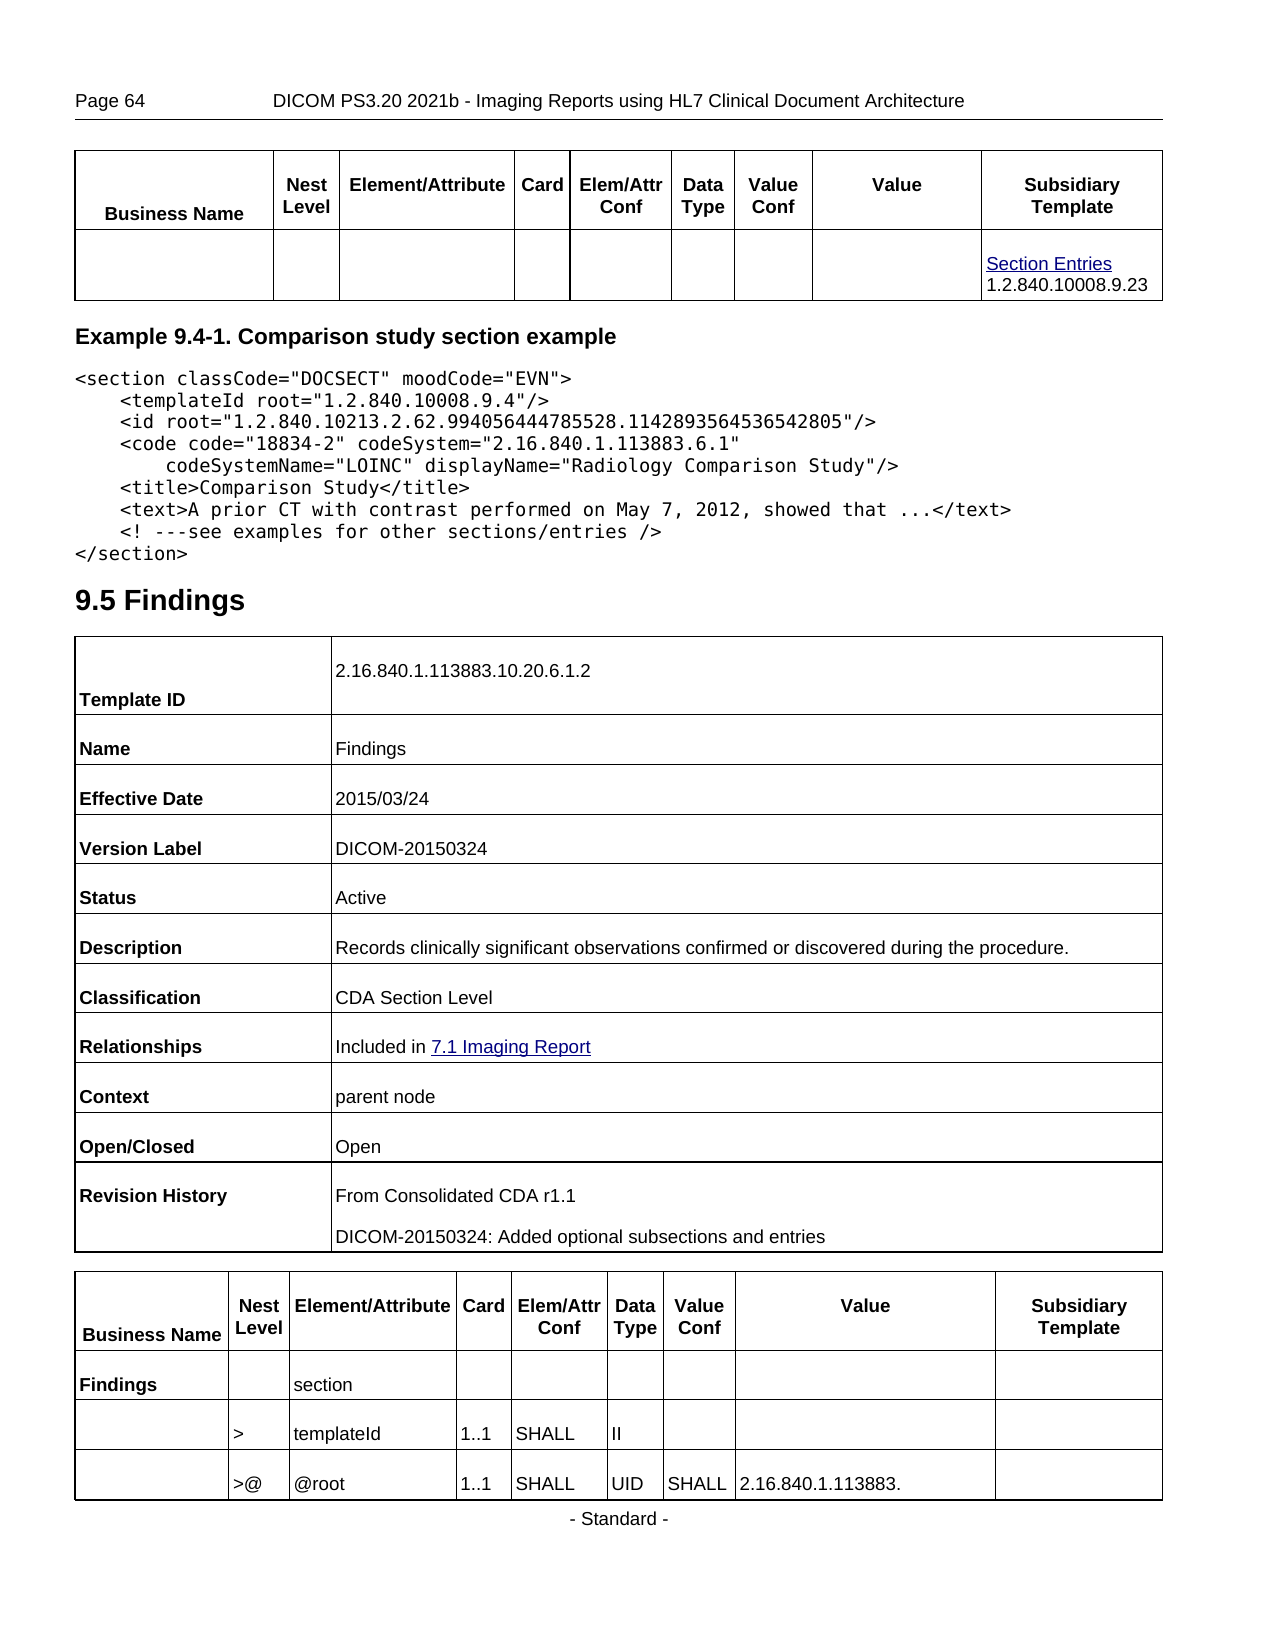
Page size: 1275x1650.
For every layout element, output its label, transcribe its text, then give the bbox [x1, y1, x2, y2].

table_header Template ID [76, 637, 331, 714]
table_cell Context [76, 1063, 331, 1112]
table_cell [736, 1400, 995, 1449]
table_header Business Name [76, 1272, 228, 1349]
table_cell [229, 1351, 289, 1399]
table_header Card [515, 151, 569, 228]
table_cell @root [290, 1450, 456, 1499]
table_cell [340, 230, 514, 300]
text <section classCode="DOCSECT" moodCode="EVN"> <templateId root="1.2.840.10008.9.4"/> <id root="1.2.840.10213.2.62.994056444785528.1142893564536542805"/> <code code="18834-2" codeSystem="2.16.840.1.113883.6.1" codeSystemName="LOINC" displayName="Radiology Comparison Study"/> <title>Comparison Study</title> <text>A prior CT with contrast performed on May 7, 2012, showed that ...</text> <! ---see examples for other sections/entries /> </section> [75, 368, 1162, 565]
table_cell [664, 1351, 735, 1399]
table_cell Active [332, 864, 1162, 913]
table_cell Findings [332, 715, 1162, 764]
table_cell [608, 1351, 663, 1399]
table_cell 1..1 [457, 1400, 511, 1449]
table_cell 1..1 [457, 1450, 511, 1499]
table_header Card [457, 1272, 511, 1349]
table_cell > [229, 1400, 289, 1449]
table_header Subsidiary Template [996, 1272, 1162, 1349]
table_header Value Conf [735, 151, 812, 228]
table_cell II [608, 1400, 663, 1449]
table_cell SHALL [512, 1400, 607, 1449]
table_cell Revision History [76, 1163, 331, 1251]
table_cell [515, 230, 569, 300]
table_header Data Type [672, 151, 734, 228]
table_header Elem/Attr Conf [571, 151, 671, 228]
table_header Elem/Attr Conf [512, 1272, 607, 1349]
table_cell [76, 1400, 228, 1449]
table_cell [457, 1351, 511, 1399]
table_header Element/​Attribute [340, 151, 514, 228]
table_cell Classification [76, 964, 331, 1012]
table_cell SHALL [664, 1450, 735, 1499]
table_cell Relationships [76, 1013, 331, 1062]
table_cell Included in 7.1 Imaging Report [332, 1013, 1162, 1062]
table_cell >@ [229, 1450, 289, 1499]
table_cell DICOM-20150324 [332, 815, 1162, 863]
table_cell 2015/03/24 [332, 765, 1162, 813]
table_header Subsidiary Template [982, 151, 1162, 228]
table_cell Findings [76, 1351, 228, 1399]
table_cell [672, 230, 734, 300]
table_cell Open [332, 1113, 1162, 1161]
table_cell Section Entries 1.2.840.10008.9.23 [982, 230, 1162, 300]
table_cell CDA Section Level [332, 964, 1162, 1012]
table_cell Status [76, 864, 331, 913]
table_cell SHALL [512, 1450, 607, 1499]
table_cell section [290, 1351, 456, 1399]
table_header Data Type [608, 1272, 663, 1349]
table_cell 2.16.840.1.113883.​ [736, 1450, 995, 1499]
table_cell [996, 1450, 1162, 1499]
table_header Value [813, 151, 981, 228]
table_header Nest Level [229, 1272, 289, 1349]
table_cell UID [608, 1450, 663, 1499]
table_cell From Consolidated CDA r1.1 DICOM-20150324: Added optional subsections and entries [332, 1163, 1162, 1251]
table_cell template​Id [290, 1400, 456, 1449]
table_cell Records clinically significant observations confirmed or discovered during the procedure. [332, 914, 1162, 963]
table_header Value [736, 1272, 995, 1349]
table_cell Name [76, 715, 331, 764]
table_header Value Conf [664, 1272, 735, 1349]
table_cell Open/Closed [76, 1113, 331, 1161]
table_header Element/​Attribute [290, 1272, 456, 1349]
table_cell [664, 1400, 735, 1449]
table_cell Version Label [76, 815, 331, 863]
table_cell [736, 1351, 995, 1399]
table_cell Effective Date [76, 765, 331, 813]
text 9.5 Findings [75, 583, 1162, 617]
table_header Business Name [76, 151, 273, 228]
table_header 2.16.840.1.113883.​10.20.6.1.2 [332, 637, 1162, 714]
table_header Nest Level [274, 151, 339, 228]
table_cell [76, 1450, 228, 1499]
text Example 9.4-1. Comparison study section example [75, 323, 1162, 349]
table_cell [274, 230, 339, 300]
table_cell [813, 230, 981, 300]
table_cell [996, 1400, 1162, 1449]
table_cell parent node [332, 1063, 1162, 1112]
table_cell Description [76, 914, 331, 963]
table_cell [571, 230, 671, 300]
table_cell [512, 1351, 607, 1399]
table_cell [996, 1351, 1162, 1399]
table_cell [76, 230, 273, 300]
table_cell [735, 230, 812, 300]
